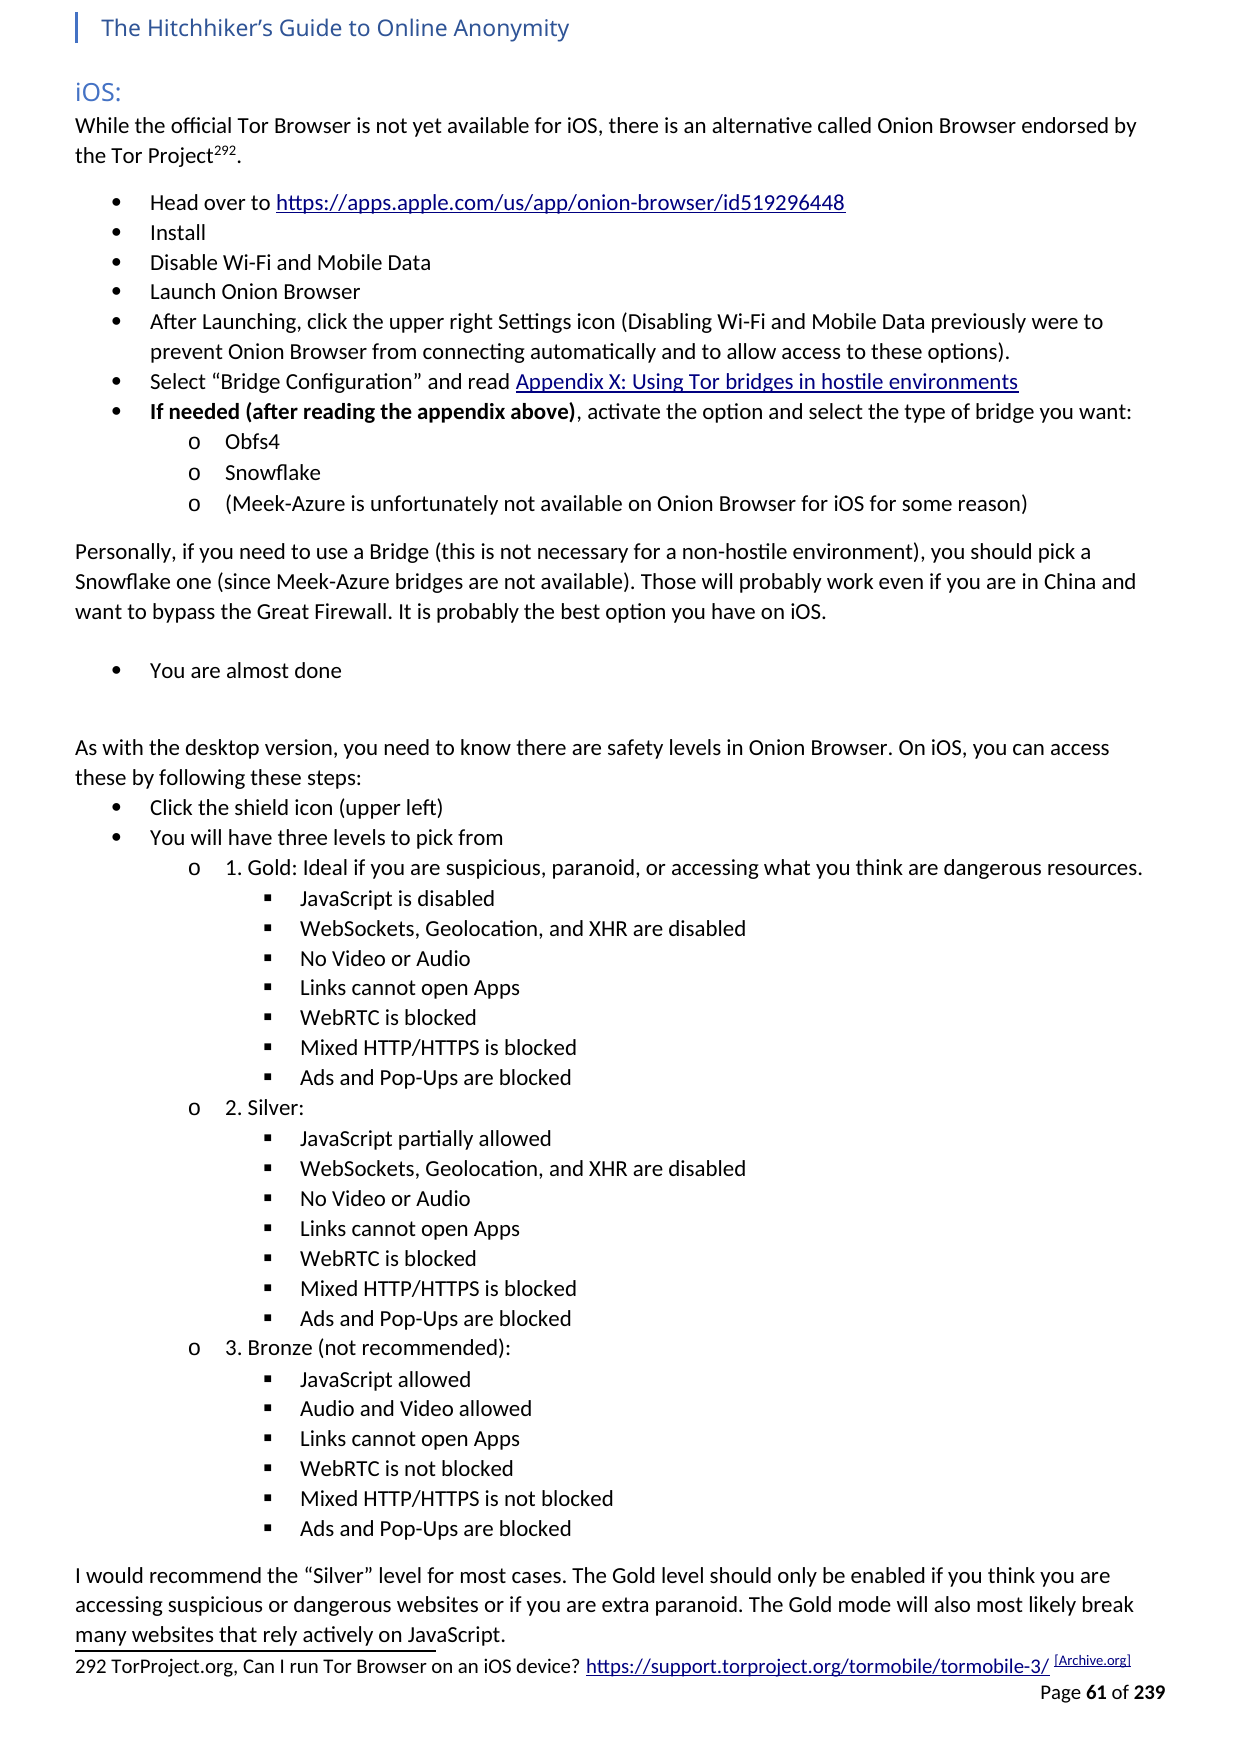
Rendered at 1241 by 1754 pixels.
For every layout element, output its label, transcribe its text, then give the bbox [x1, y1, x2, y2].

list WebRTC is blocked [262, 1003, 1165, 1031]
list Click the shield icon (upper left) [112, 793, 1165, 821]
list Disable Wi-Fi and Mobile Data [112, 248, 1165, 276]
list 1. Gold: Ideal if you are suspicious, paranoid, or accessing what you think are dangerous resources. [187, 853, 1165, 882]
list Ads and Pop-Ups are blocked [262, 1514, 1165, 1542]
list Audio and Video allowed [262, 1394, 1165, 1423]
list Install [112, 218, 1165, 246]
list 2. Silver: [187, 1093, 1165, 1122]
list No Video or Audio [262, 944, 1165, 972]
list No Video or Audio [262, 1184, 1165, 1212]
list (Meek-Azure is unfortunately not available on Onion Browser for iOS for some reason) [187, 489, 1165, 518]
list JavaScript partially allowed [262, 1124, 1165, 1152]
list After Launching, click the upper right Settings icon (Disabling Wi-Fi and Mobile Data previously were to prevent Onion Browser from connecting automatically and to allow access to these options). [112, 307, 1165, 365]
text Personally, if you need to use a Bridge (this is not necessary for a non-hostile environment), you should pick a Snowflake one (since Meek-Azure bridges are not available). Those will probably work even if you are in China and want to bypass the Great Firewall. It is probably the best option you have on iOS. [75, 537, 1165, 625]
text As with the desktop version, you need to know there are safety levels in Onion Browser. On iOS, you can access these by following these steps: [75, 733, 1165, 791]
list JavaScript is disabled [262, 884, 1165, 912]
list Head over to https://apps.apple.com/us/app/onion-browser/id519296448 [112, 188, 1165, 216]
list Mixed HTTP/HTTPS is blocked [262, 1274, 1165, 1302]
subtitle iOS: [75, 75, 1165, 109]
list Launch Onion Browser [112, 277, 1165, 306]
list JavaScript allowed [262, 1365, 1165, 1393]
list Mixed HTTP/HTTPS is not blocked [262, 1484, 1165, 1512]
list Ads and Pop-Ups are blocked [262, 1304, 1165, 1332]
list Ads and Pop-Ups are blocked [262, 1063, 1165, 1091]
list WebRTC is blocked [262, 1244, 1165, 1272]
list WebSockets, Geolocation, and XHR are disabled [262, 1154, 1165, 1182]
list Snowflake [187, 458, 1165, 487]
text While the official Tor Browser is not yet available for iOS, there is an alternative called Onion Browser endorsed by the Tor Project. [75, 111, 1165, 169]
list You will have three levels to pick from [112, 823, 1165, 851]
list If needed (after reading the appendix above), activate the option and select the type of bridge you want: [112, 397, 1165, 425]
list Links cannot open Apps [262, 1424, 1165, 1452]
text I would recommend the “Silver” level for most cases. The Gold level should only be enabled if you think you are accessing suspicious or dangerous websites or if you are extra paranoid. The Gold mode will also most likely break many websites that rely actively on JavaScript. [75, 1561, 1165, 1648]
list Select “Bridge Configuration” and read Appendix X: Using Tor bridges in hostile environments [112, 367, 1165, 395]
list Links cannot open Apps [262, 1214, 1165, 1242]
list Mixed HTTP/HTTPS is blocked [262, 1033, 1165, 1061]
list 3. Bronze (not recommended): [187, 1333, 1165, 1363]
list WebRTC is not blocked [262, 1454, 1165, 1482]
list WebSockets, Geolocation, and XHR are disabled [262, 914, 1165, 942]
text TorProject.org, Can I run Tor Browser on an iOS device? https://support.torproject.org/tormobile/tormobile-3/ [Archive.org] [75, 1651, 1165, 1679]
list Links cannot open Apps [262, 973, 1165, 1002]
list You are almost done [112, 657, 1165, 685]
list Obfs4 [187, 427, 1165, 456]
